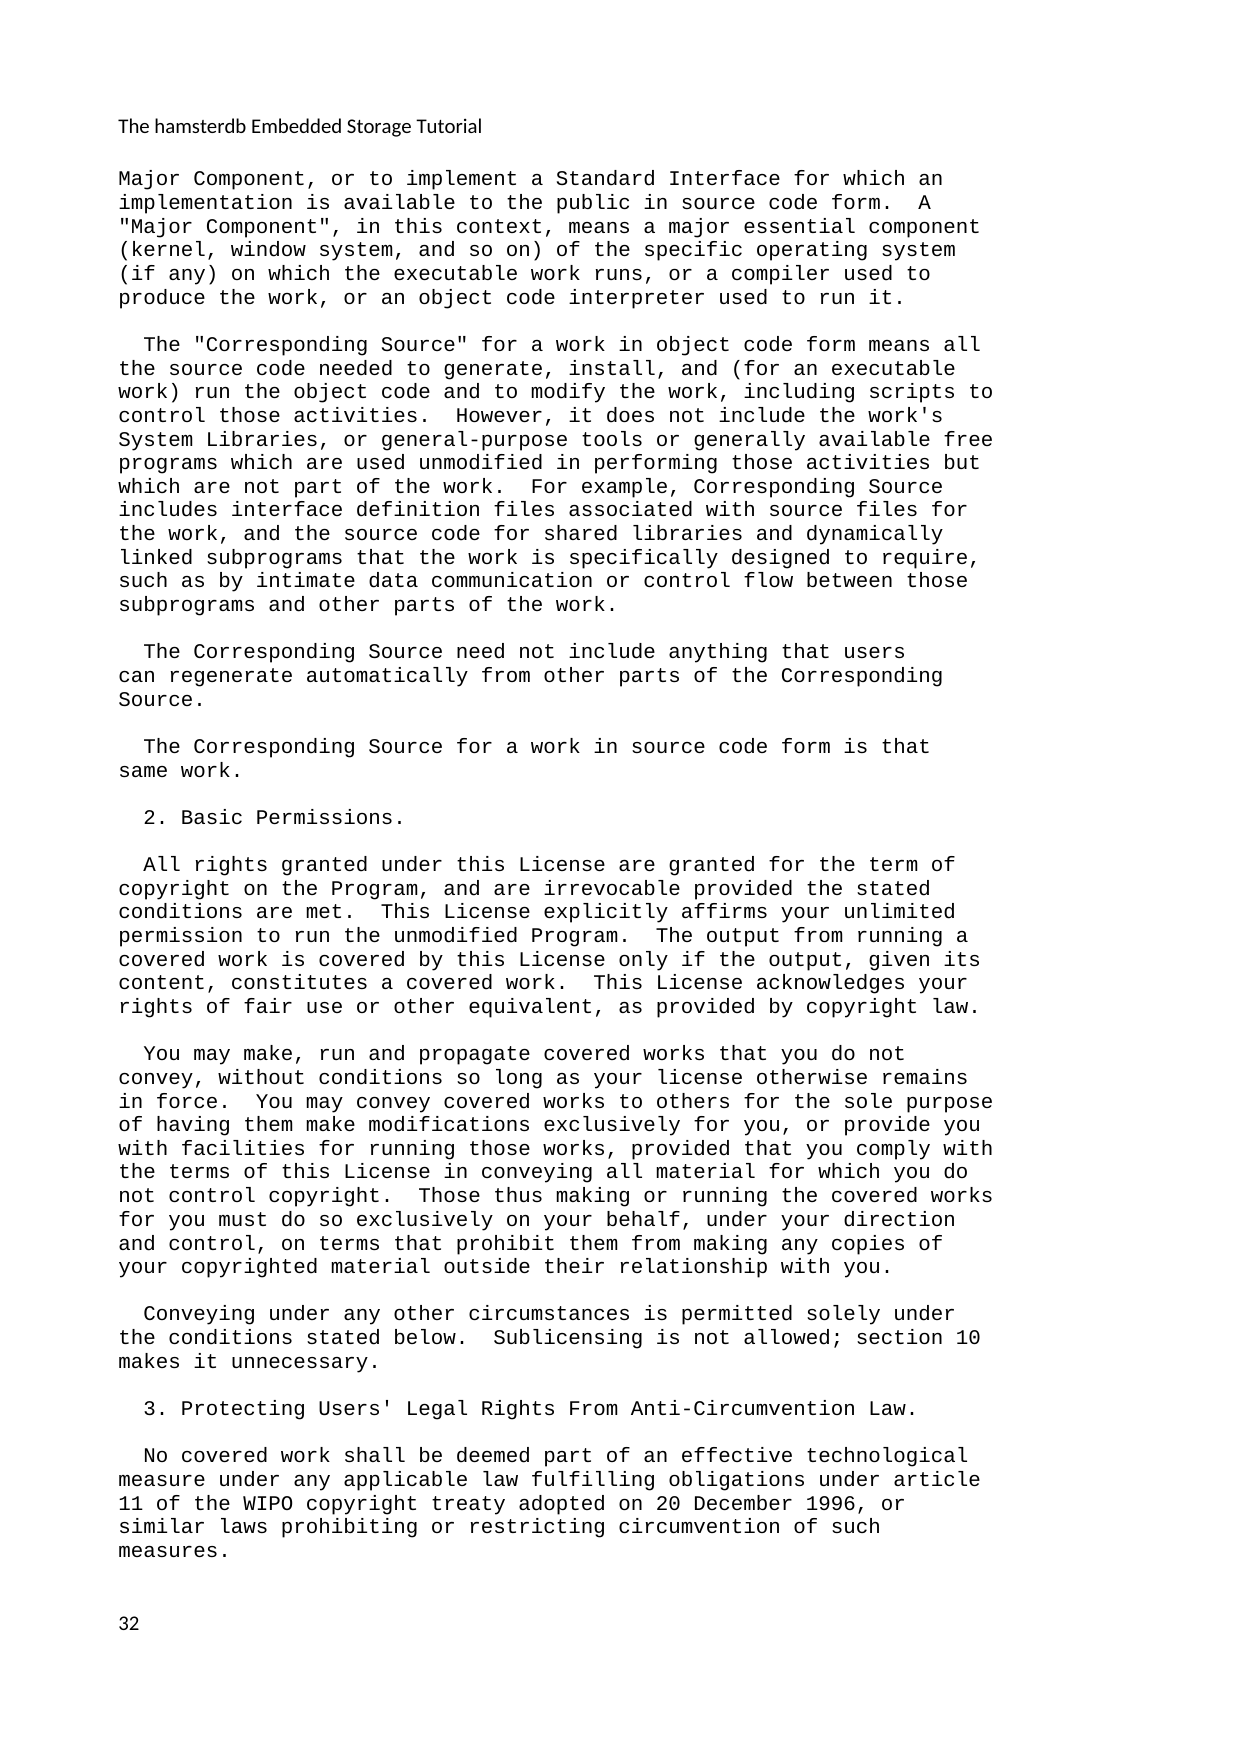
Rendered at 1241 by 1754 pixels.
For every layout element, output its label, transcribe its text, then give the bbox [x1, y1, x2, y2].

text not control copyright. Those thus making or running the covered works [118, 1185, 1122, 1209]
text linked subprograms that the work is specifically designed to require, [118, 547, 1122, 570]
text Source. [118, 689, 1122, 712]
text of having them make modifications exclusively for you, or provide you [118, 1114, 1122, 1138]
text makes it unnecessary. [118, 1351, 1122, 1374]
text measures. [118, 1540, 1122, 1563]
text the terms of this License in conveying all material for which you do [118, 1162, 1122, 1185]
text with facilities for running those works, provided that you comply with [118, 1138, 1122, 1162]
text "Major Component", in this context, means a major essential component [118, 216, 1122, 239]
text The "Corresponding Source" for a work in object code form means all [118, 334, 1122, 358]
text measure under any applicable law fulfilling obligations under article [118, 1469, 1122, 1493]
text All rights granted under this License are granted for the term of [118, 854, 1122, 878]
text Conveying under any other circumstances is permitted solely under [118, 1303, 1122, 1327]
text 3. Protecting Users' Legal Rights From Anti-Circumvention Law. [118, 1398, 1122, 1422]
text covered work is covered by this License only if the output, given its [118, 949, 1122, 972]
text No covered work shall be deemed part of an effective technological [118, 1445, 1122, 1469]
text You may make, run and propagate covered works that you do not [118, 1043, 1122, 1067]
text (kernel, window system, and so on) of the specific operating system [118, 239, 1122, 263]
text produce the work, or an object code interpreter used to run it. [118, 287, 1122, 310]
text The Corresponding Source need not include anything that users [118, 641, 1122, 665]
text Major Component, or to implement a Standard Interface for which an [118, 168, 1122, 192]
text includes interface definition files associated with source files for [118, 499, 1122, 523]
text control those activities. However, it does not include the work's [118, 405, 1122, 428]
text 2. Basic Permissions. [118, 807, 1122, 831]
text which are not part of the work. For example, Corresponding Source [118, 476, 1122, 499]
text conditions are met. This License explicitly affirms your unlimited [118, 901, 1122, 925]
text your copyrighted material outside their relationship with you. [118, 1256, 1122, 1280]
text for you must do so exclusively on your behalf, under your direction [118, 1209, 1122, 1232]
text and control, on terms that prohibit them from making any copies of [118, 1232, 1122, 1256]
text work) run the object code and to modify the work, including scripts to [118, 381, 1122, 405]
text similar laws prohibiting or restricting circumvention of such [118, 1516, 1122, 1540]
text 11 of the WIPO copyright treaty adopted on 20 December 1996, or [118, 1493, 1122, 1516]
text such as by intimate data communication or control flow between those [118, 570, 1122, 594]
text same work. [118, 759, 1122, 783]
text can regenerate automatically from other parts of the Corresponding [118, 665, 1122, 689]
text the conditions stated below. Sublicensing is not allowed; section 10 [118, 1327, 1122, 1351]
text (if any) on which the executable work runs, or a compiler used to [118, 263, 1122, 287]
text the source code needed to generate, install, and (for an executable [118, 358, 1122, 381]
text convey, without conditions so long as your license otherwise remains [118, 1067, 1122, 1091]
text copyright on the Program, and are irrevocable provided the stated [118, 878, 1122, 901]
text in force. You may convey covered works to others for the sole purpose [118, 1091, 1122, 1114]
text programs which are used unmodified in performing those activities but [118, 452, 1122, 476]
text implementation is available to the public in source code form. A [118, 192, 1122, 216]
text rights of fair use or other equivalent, as provided by copyright law. [118, 996, 1122, 1020]
text the work, and the source code for shared libraries and dynamically [118, 523, 1122, 547]
text System Libraries, or general-purpose tools or generally available free [118, 428, 1122, 452]
text content, constitutes a covered work. This License acknowledges your [118, 972, 1122, 996]
text subprograms and other parts of the work. [118, 594, 1122, 618]
text permission to run the unmodified Program. The output from running a [118, 925, 1122, 949]
text The Corresponding Source for a work in source code form is that [118, 736, 1122, 759]
